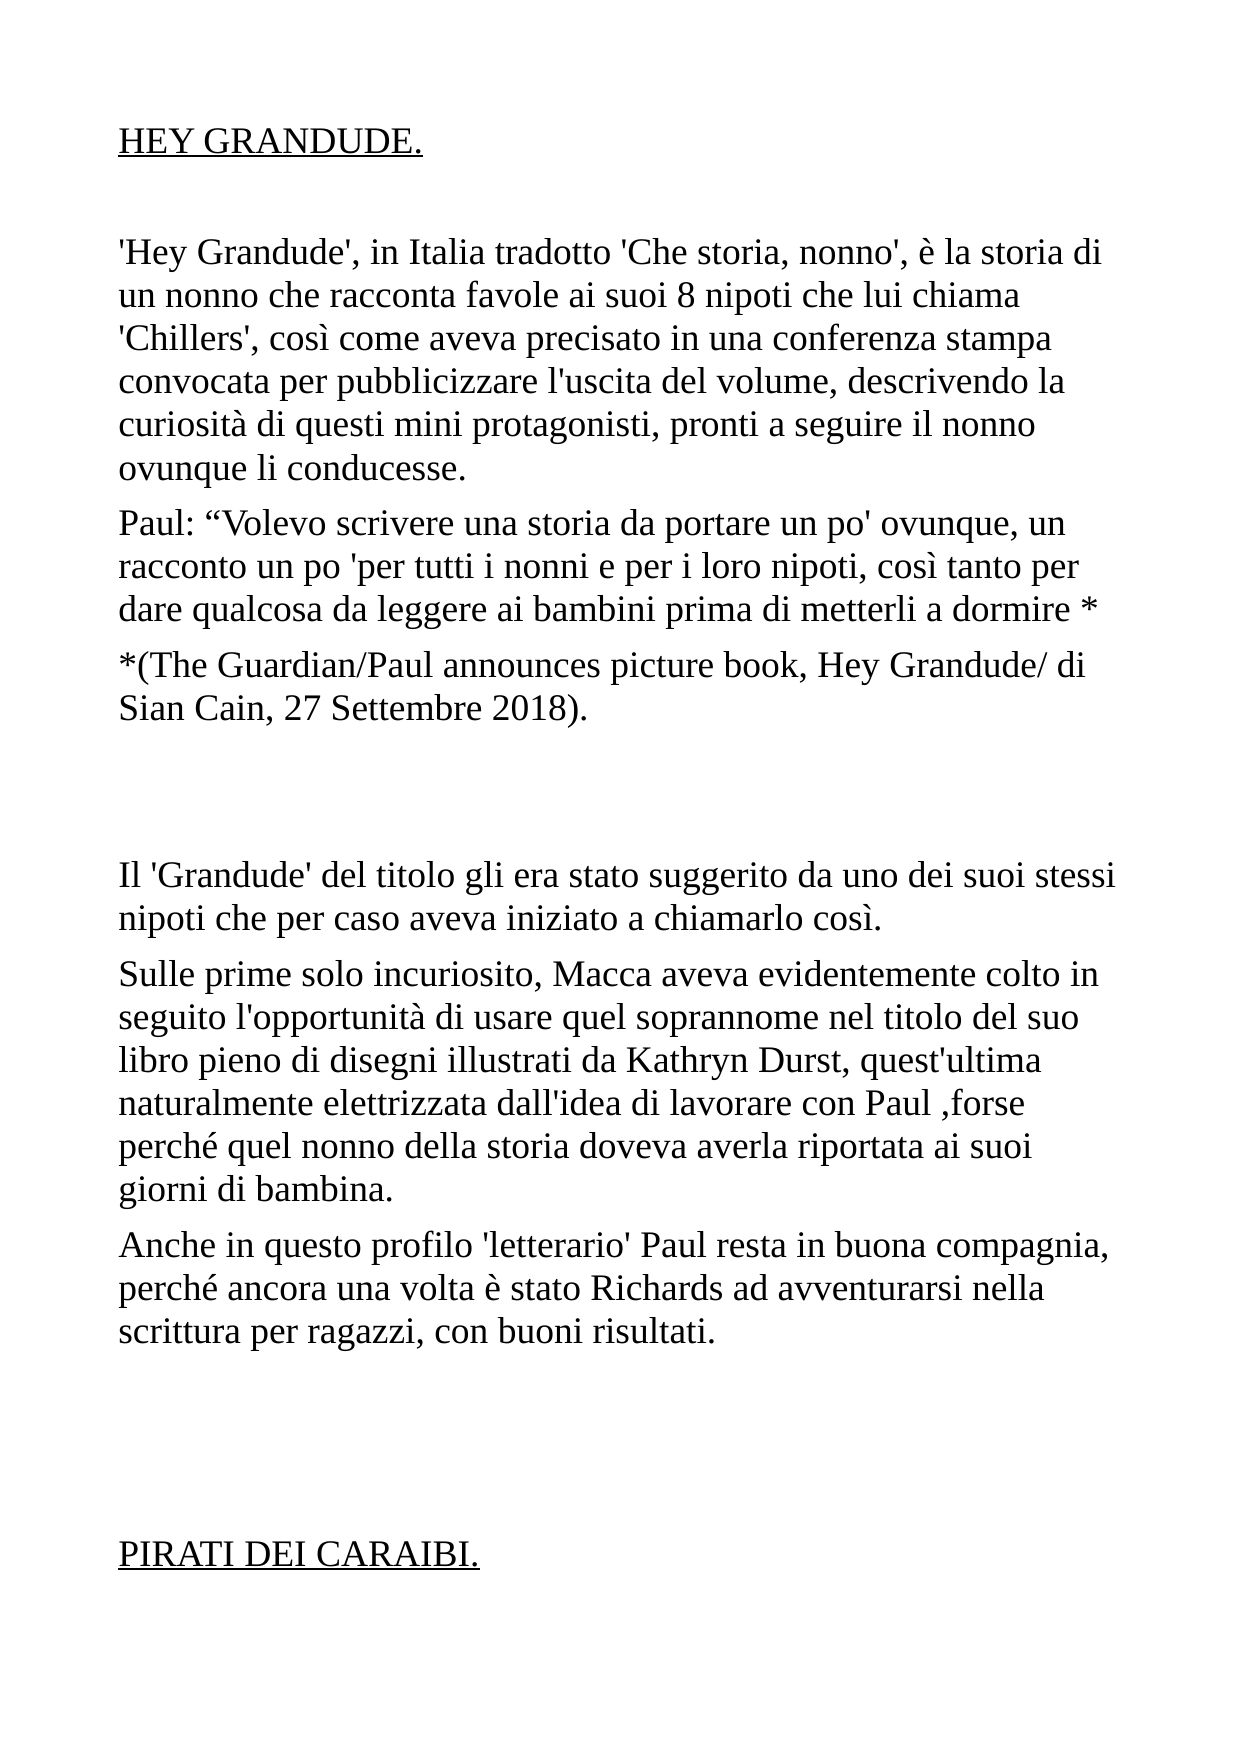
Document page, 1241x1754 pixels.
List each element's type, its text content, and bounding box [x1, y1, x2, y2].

text 'Hey Grandude', in Italia tradotto 'Che storia, nonno', è la storia di un nonno che racconta favole ai suoi 8 nipoti che lui chiama 'Chillers', così come aveva precisato in una conferenza stampa convocata per pubblicizzare l'uscita del volume, descrivendo la curiosità di questi mini protagonisti, pronti a seguire il nonno ovunque li conducesse. [118, 229, 1122, 488]
text Il 'Grandude' del titolo gli era stato suggerito da uno dei suoi stessi nipoti che per caso aveva iniziato a chiamarlo così. [118, 852, 1122, 939]
text *(The Guardian/Paul announces picture book, Hey Grandude/ di Sian Cain, 27 Settembre 2018). [118, 642, 1122, 729]
text Sulle prime solo incuriosito, Macca aveva evidentemente colto in seguito l'opportunità di usare quel soprannome nel titolo del suo libro pieno di disegni illustrati da Kathryn Durst, quest'ultima naturalmente elettrizzata dall'idea di lavorare con Paul ,forse perché quel nonno della storia doveva averla riportata ai suoi giorni di bambina. [118, 951, 1122, 1210]
text Paul: “Volevo scrivere una storia da portare un po' ovunque, un racconto un po 'per tutti i nonni e per i loro nipoti, così tanto per dare qualcosa da leggere ai bambini prima di metterli a dormire * [118, 501, 1122, 630]
text PIRATI DEI CARAIBI. [118, 1531, 1122, 1574]
text Anche in questo profilo 'letterario' Paul resta in buona compagnia, perché ancora una volta è stato Richards ad avventurarsi nella scrittura per ragazzi, con buoni risultati. [118, 1222, 1122, 1352]
text HEY GRANDUDE. [118, 118, 1122, 161]
